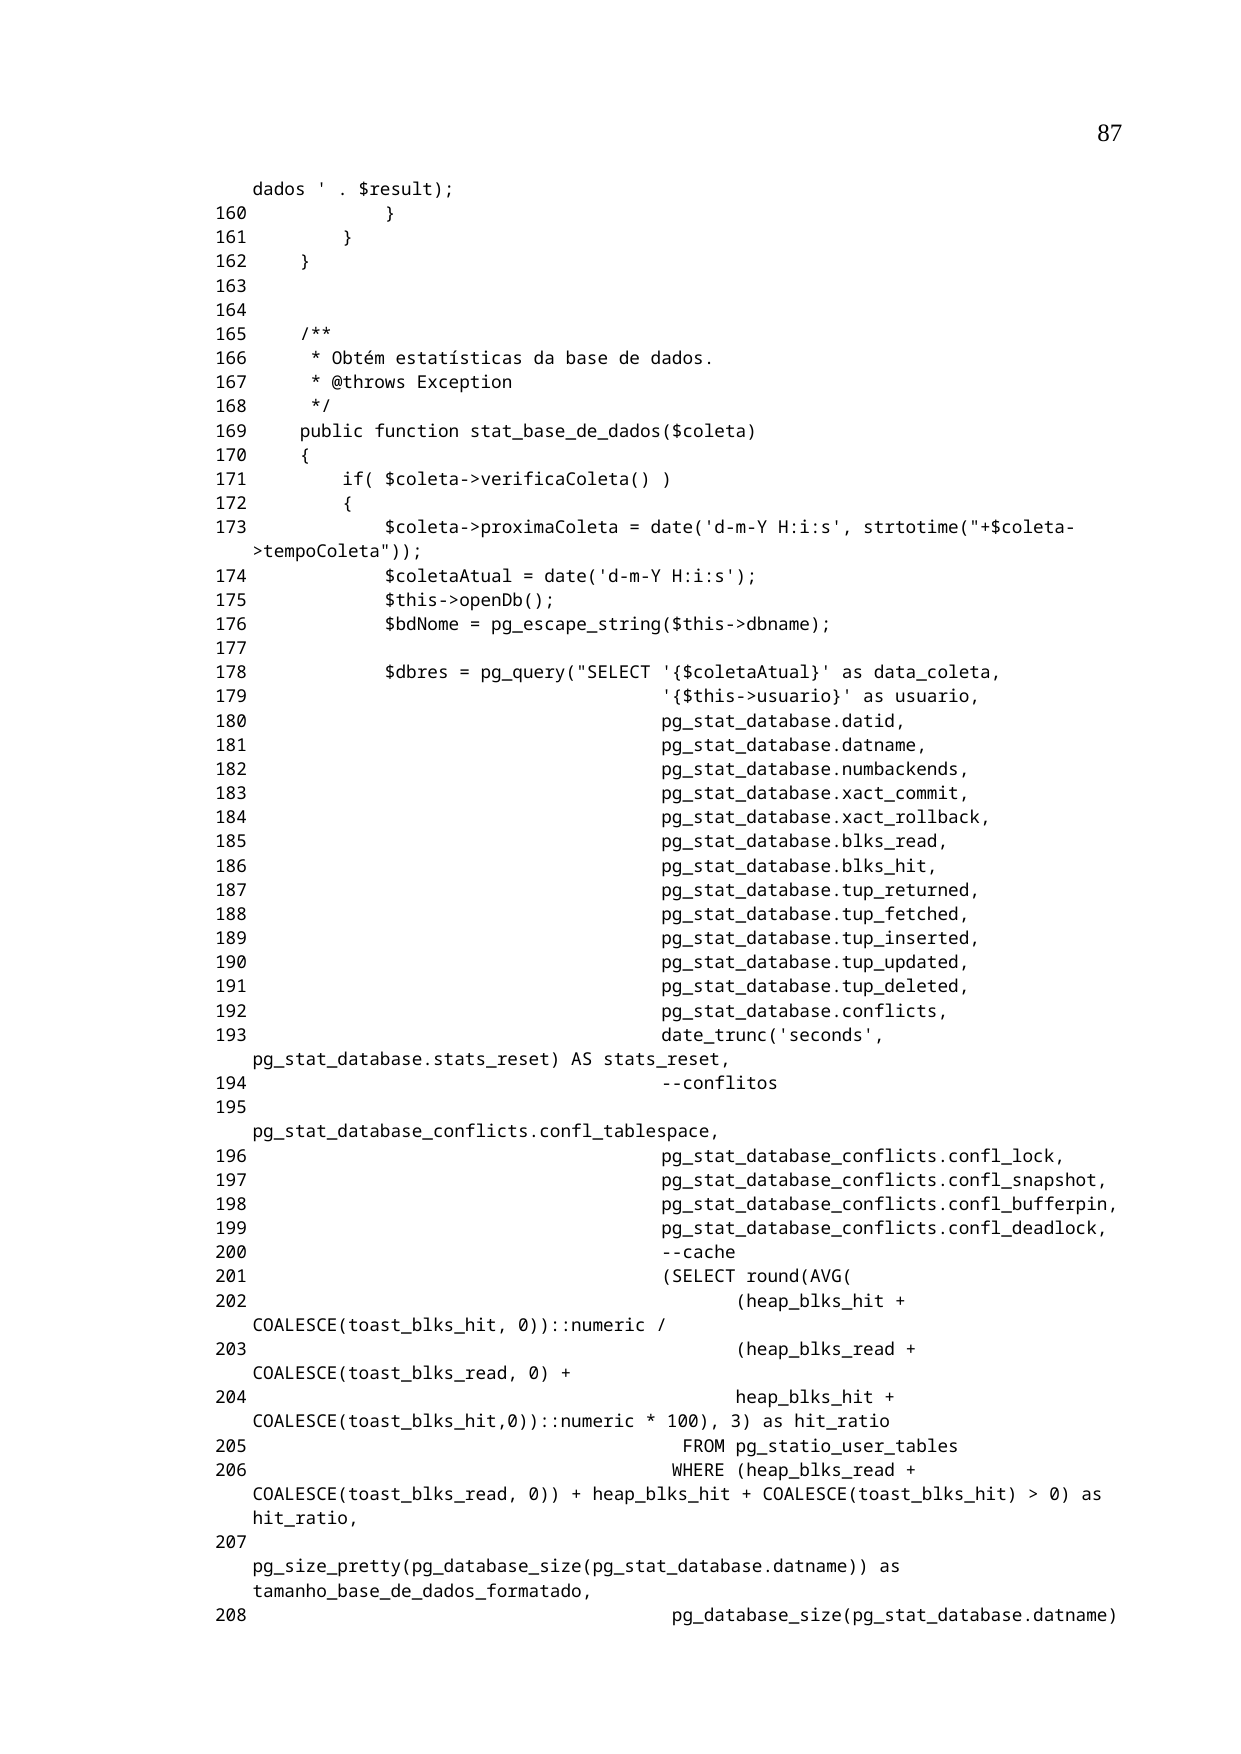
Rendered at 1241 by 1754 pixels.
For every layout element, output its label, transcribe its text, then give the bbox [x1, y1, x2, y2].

list { [215, 491, 1122, 515]
list $coletaAtual = date('d-m-Y H:i:s'); [215, 563, 1122, 587]
list * Obtém estatísticas da base de dados. [215, 346, 1122, 370]
list pg_stat_database.xact_commit, [215, 781, 1122, 805]
list dados ' . $result); [215, 176, 1122, 201]
list pg_stat_database_conflicts.confl_deadlock, [215, 1216, 1122, 1240]
list pg_stat_database.blks_hit, [215, 853, 1122, 877]
list pg_stat_database.blks_read, [215, 829, 1122, 853]
list heap_blks_hit + COALESCE(toast_blks_hit,0))::numeric * 100), 3) as hit_ratio [215, 1385, 1122, 1433]
list pg_stat_database.tup_deleted, [215, 974, 1122, 998]
list pg_stat_database.numbackends, [215, 756, 1122, 781]
list $coleta->proximaColeta = date('d-m-Y H:i:s', strtotime("+$coleta->tempoColeta")); [215, 515, 1122, 563]
list } [215, 225, 1122, 249]
list pg_stat_database.datid, [215, 708, 1122, 732]
list $bdNome = pg_escape_string($this->dbname); [215, 611, 1122, 636]
list $this->openDb(); [215, 587, 1122, 611]
list pg_stat_database_conflicts.confl_tablespace, [215, 1095, 1122, 1143]
list pg_stat_database_conflicts.confl_lock, [215, 1143, 1122, 1167]
list pg_stat_database.tup_updated, [215, 950, 1122, 974]
list if( $coleta->verificaColeta() ) [215, 466, 1122, 491]
list pg_stat_database_conflicts.confl_snapshot, [215, 1167, 1122, 1191]
list $dbres = pg_query("SELECT '{$coletaAtual}' as data_coleta, [215, 660, 1122, 684]
list /** [215, 321, 1122, 346]
list (SELECT round(AVG( [215, 1264, 1122, 1288]
list pg_stat_database.xact_rollback, [215, 805, 1122, 829]
list FROM pg_statio_user_tables [215, 1433, 1122, 1457]
list } [215, 249, 1122, 273]
list pg_size_pretty(pg_database_size(pg_stat_database.datname)) as tamanho_base_de_dados_formatado, [215, 1530, 1122, 1602]
list pg_database_size(pg_stat_database.datname) [215, 1602, 1122, 1626]
list { [215, 442, 1122, 466]
list date_trunc('seconds', pg_stat_database.stats_reset) AS stats_reset, [215, 1022, 1122, 1071]
list WHERE (heap_blks_read + COALESCE(toast_blks_read, 0)) + heap_blks_hit + COALESCE(toast_blks_hit) > 0) as hit_ratio, [215, 1457, 1122, 1530]
list '{$this->usuario}' as usuario, [215, 684, 1122, 708]
list pg_stat_database.conflicts, [215, 998, 1122, 1022]
list public function stat_base_de_dados($coleta) [215, 418, 1122, 442]
list --cache [215, 1240, 1122, 1264]
list pg_stat_database.tup_fetched, [215, 901, 1122, 926]
list */ [215, 394, 1122, 418]
list pg_stat_database.tup_inserted, [215, 926, 1122, 950]
list pg_stat_database.tup_returned, [215, 877, 1122, 901]
list pg_stat_database_conflicts.confl_bufferpin, [215, 1191, 1122, 1216]
list } [215, 201, 1122, 225]
list pg_stat_database.datname, [215, 732, 1122, 756]
list * @throws Exception [215, 370, 1122, 394]
list --conflitos [215, 1071, 1122, 1095]
list (heap_blks_read + COALESCE(toast_blks_read, 0) + [215, 1336, 1122, 1385]
list (heap_blks_hit + COALESCE(toast_blks_hit, 0))::numeric / [215, 1288, 1122, 1336]
